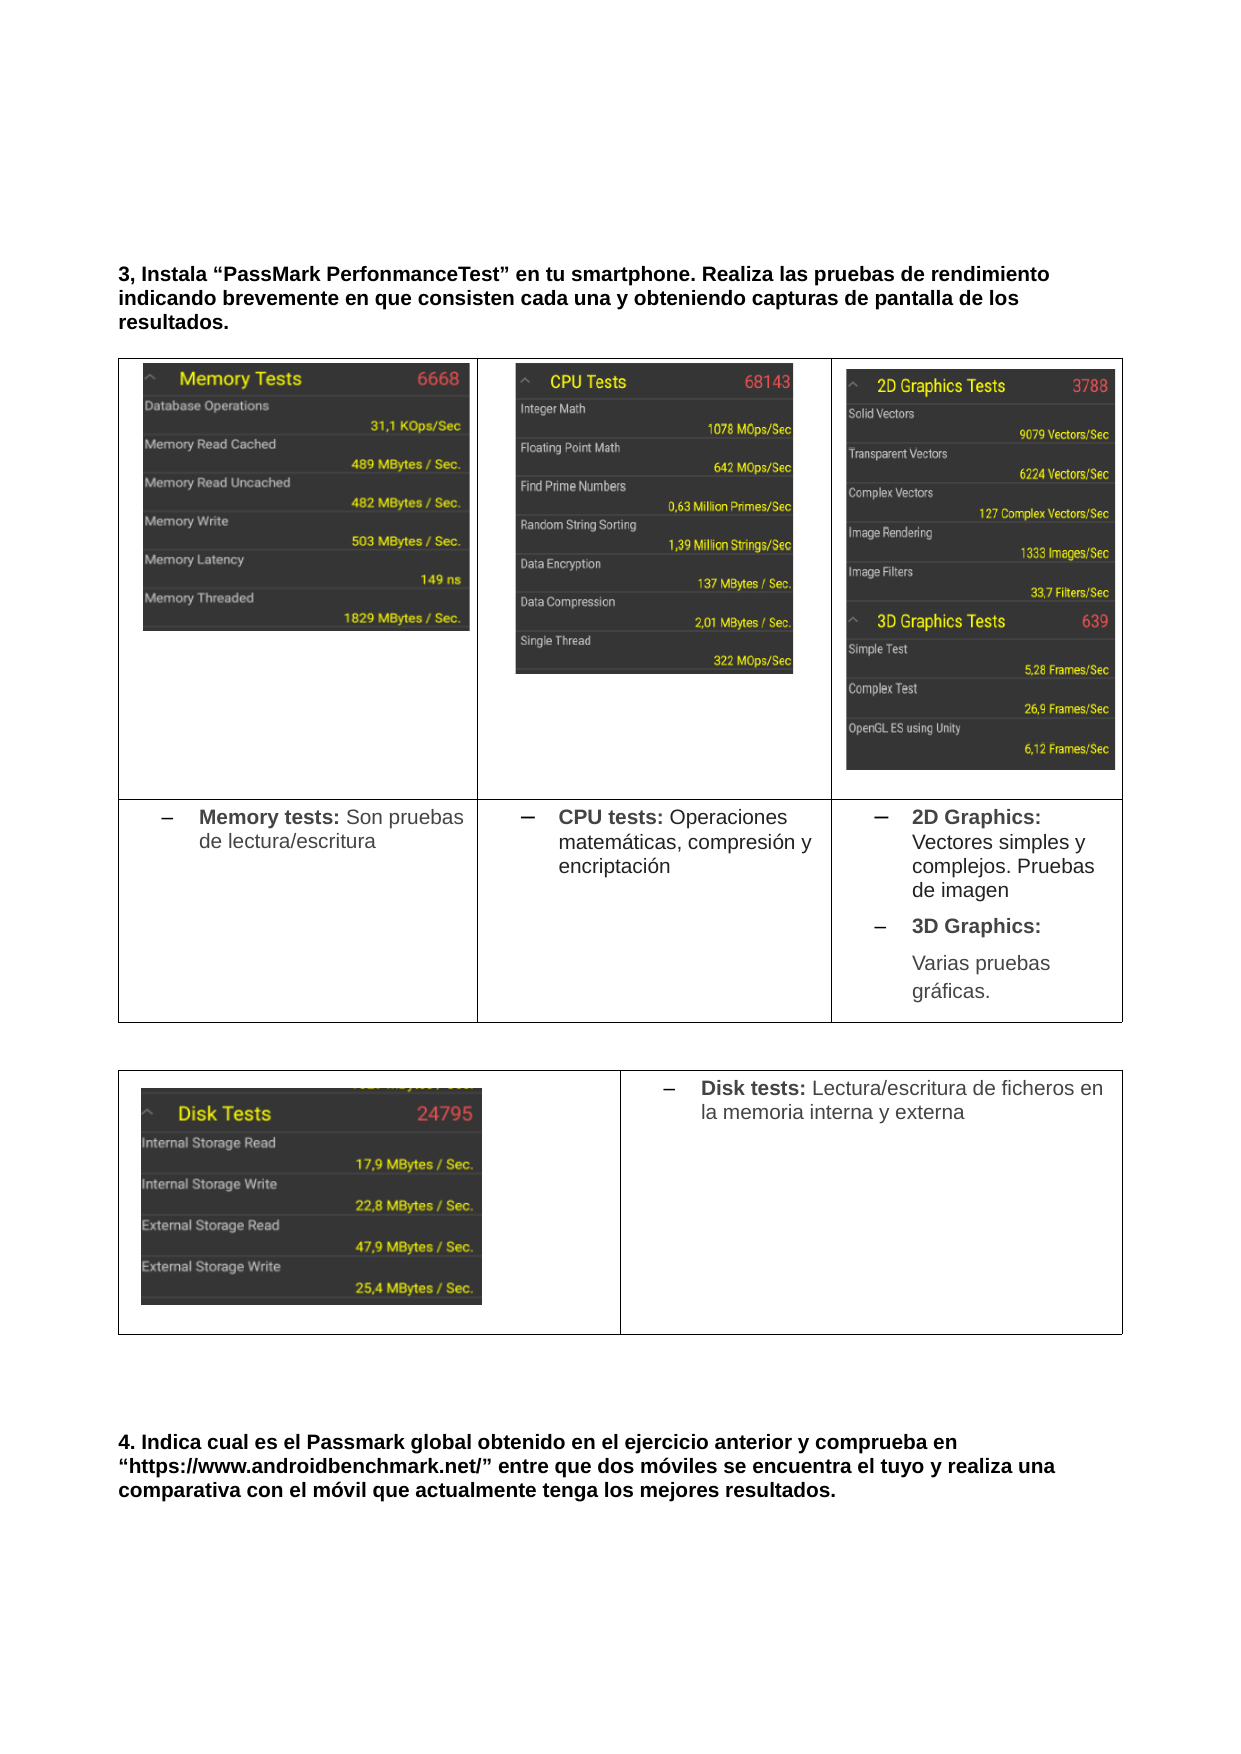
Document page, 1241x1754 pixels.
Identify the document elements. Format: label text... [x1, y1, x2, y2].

picture [515, 363, 794, 674]
table_header [478, 364, 831, 799]
table_header Disk tests: Lectura/escritura de ficheros en la memoria interna y externa [621, 1071, 1122, 1334]
table_header [478, 359, 831, 363]
picture [143, 363, 470, 631]
table_header [119, 1071, 620, 1334]
table_cell CPU tests: Operaciones matemáticas, compresión y encriptación [478, 800, 831, 1022]
table_header [832, 359, 1122, 799]
table_header [119, 364, 477, 799]
table_header [119, 359, 477, 363]
text 4. Indica cual es el Passmark global obtenido en el ejercicio anterior y comprueba en “https://www.androidbenchmark.net/” entre que dos móviles se encuentra el tuyo y realiza una comparativa con el móvil que actualmente tenga los mejores resultados. [118, 1430, 1122, 1502]
table_cell 2D Graphics: Vectores simples y complejos. Pruebas de imagen 3D Graphics: Varias pruebas gráficas. [832, 800, 1122, 1022]
text 3, Instala “PassMark PerfonmanceTest” en tu smartphone. Realiza las pruebas de rendimiento indicando brevemente en que consisten cada una y obteniendo capturas de pantalla de los resultados. [118, 262, 1122, 334]
table_cell Memory tests: Son pruebas de lectura/escritura [119, 800, 477, 1022]
picture [141, 1088, 482, 1305]
picture [846, 369, 1116, 770]
